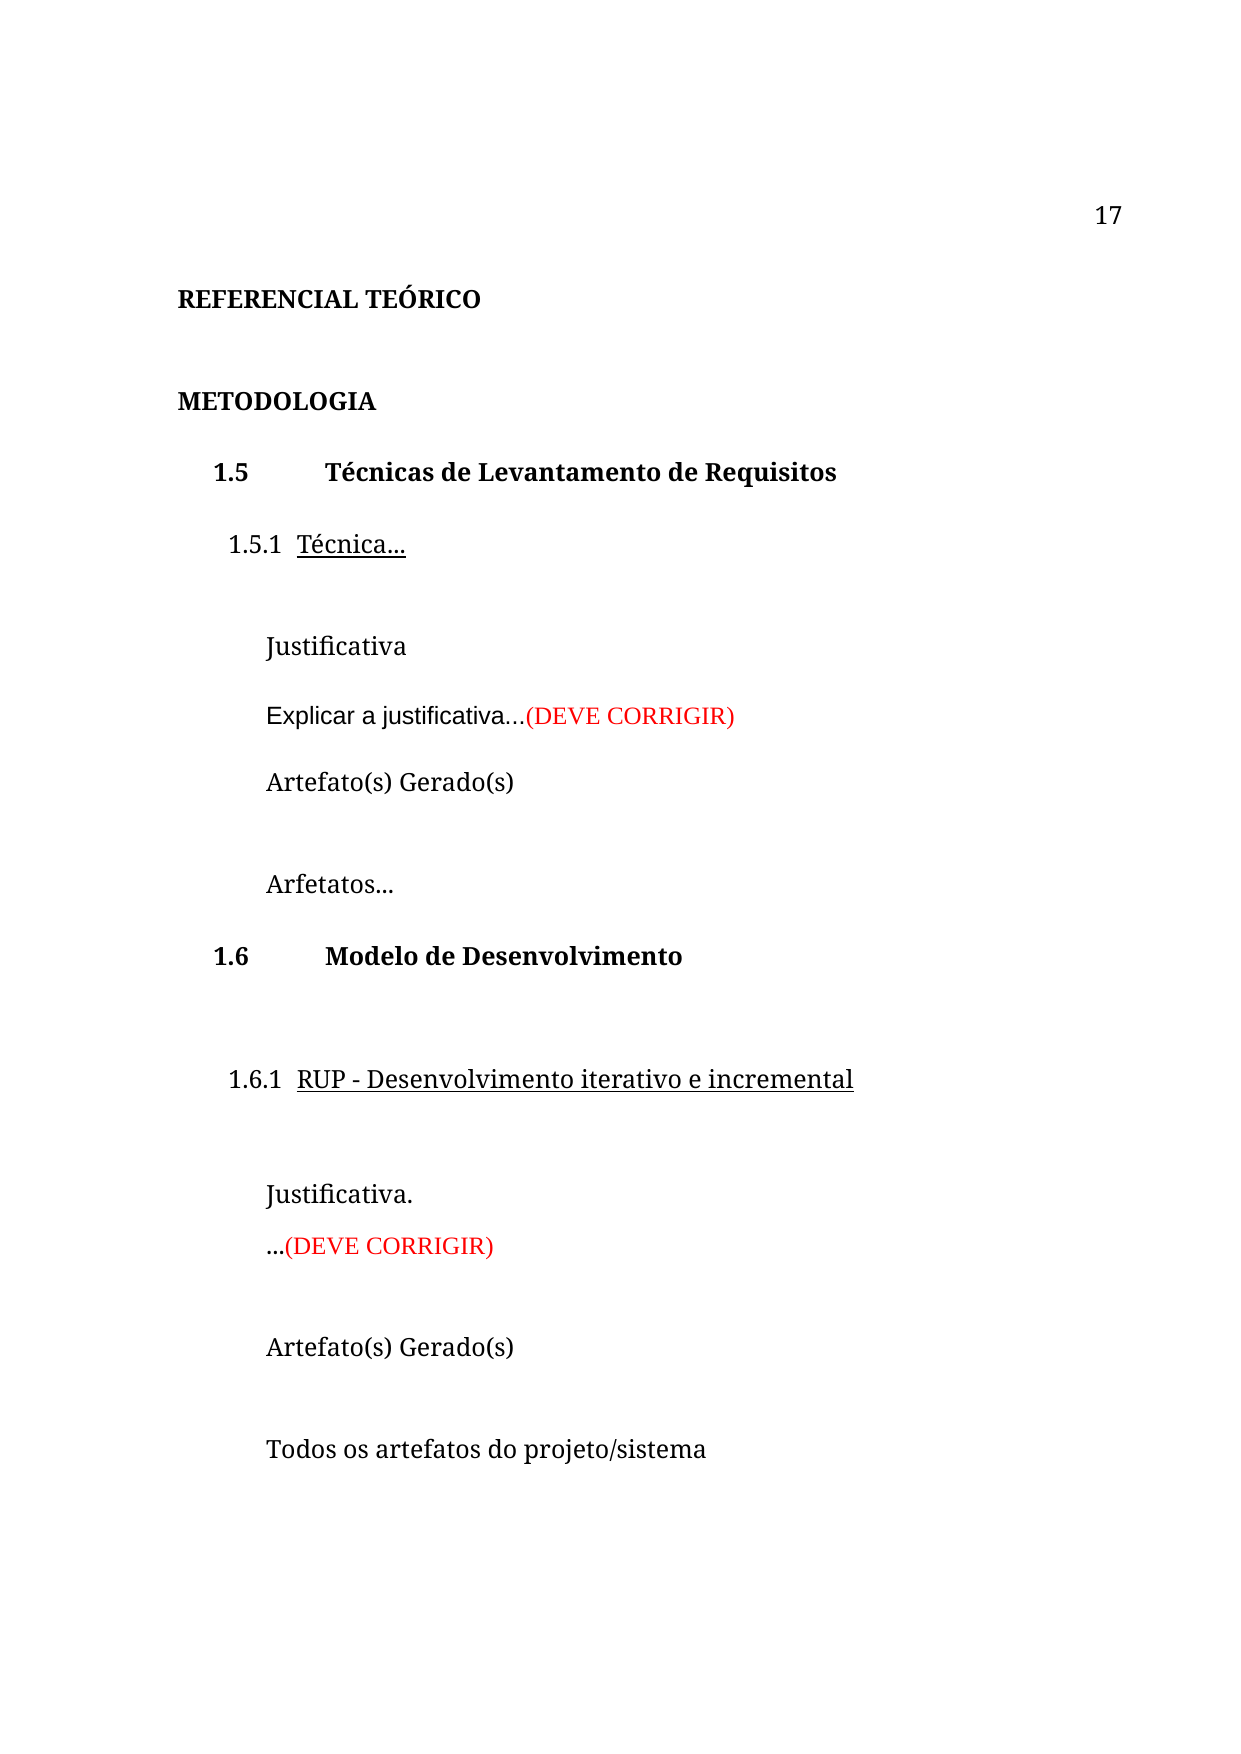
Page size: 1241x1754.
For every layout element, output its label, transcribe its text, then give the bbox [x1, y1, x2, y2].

text Justificativa. [177, 1176, 1122, 1210]
text Justificativa [177, 629, 1122, 663]
text Artefato(s) Gerado(s) [177, 765, 1122, 799]
subtitle RUP - Desenvolvimento iterativo e incremental [222, 1062, 1122, 1096]
subtitle METODOLOGIA [177, 383, 1122, 417]
text ...(DEVE CORRIGIR) [177, 1227, 1122, 1261]
text Arfetatos... [177, 867, 1122, 901]
text Explicar a justificativa...(DEVE CORRIGIR) [177, 701, 1122, 730]
subtitle Modelo de Desenvolvimento [207, 939, 1122, 973]
subtitle Técnicas de Levantamento de Requisitos [207, 455, 1122, 489]
text Artefato(s) Gerado(s) [177, 1329, 1122, 1363]
text Todos os artefatos do projeto/sistema [177, 1432, 1122, 1466]
subtitle Técnica... [222, 527, 1122, 561]
subtitle REFERENCIAL TEÓRICO [177, 282, 1122, 316]
